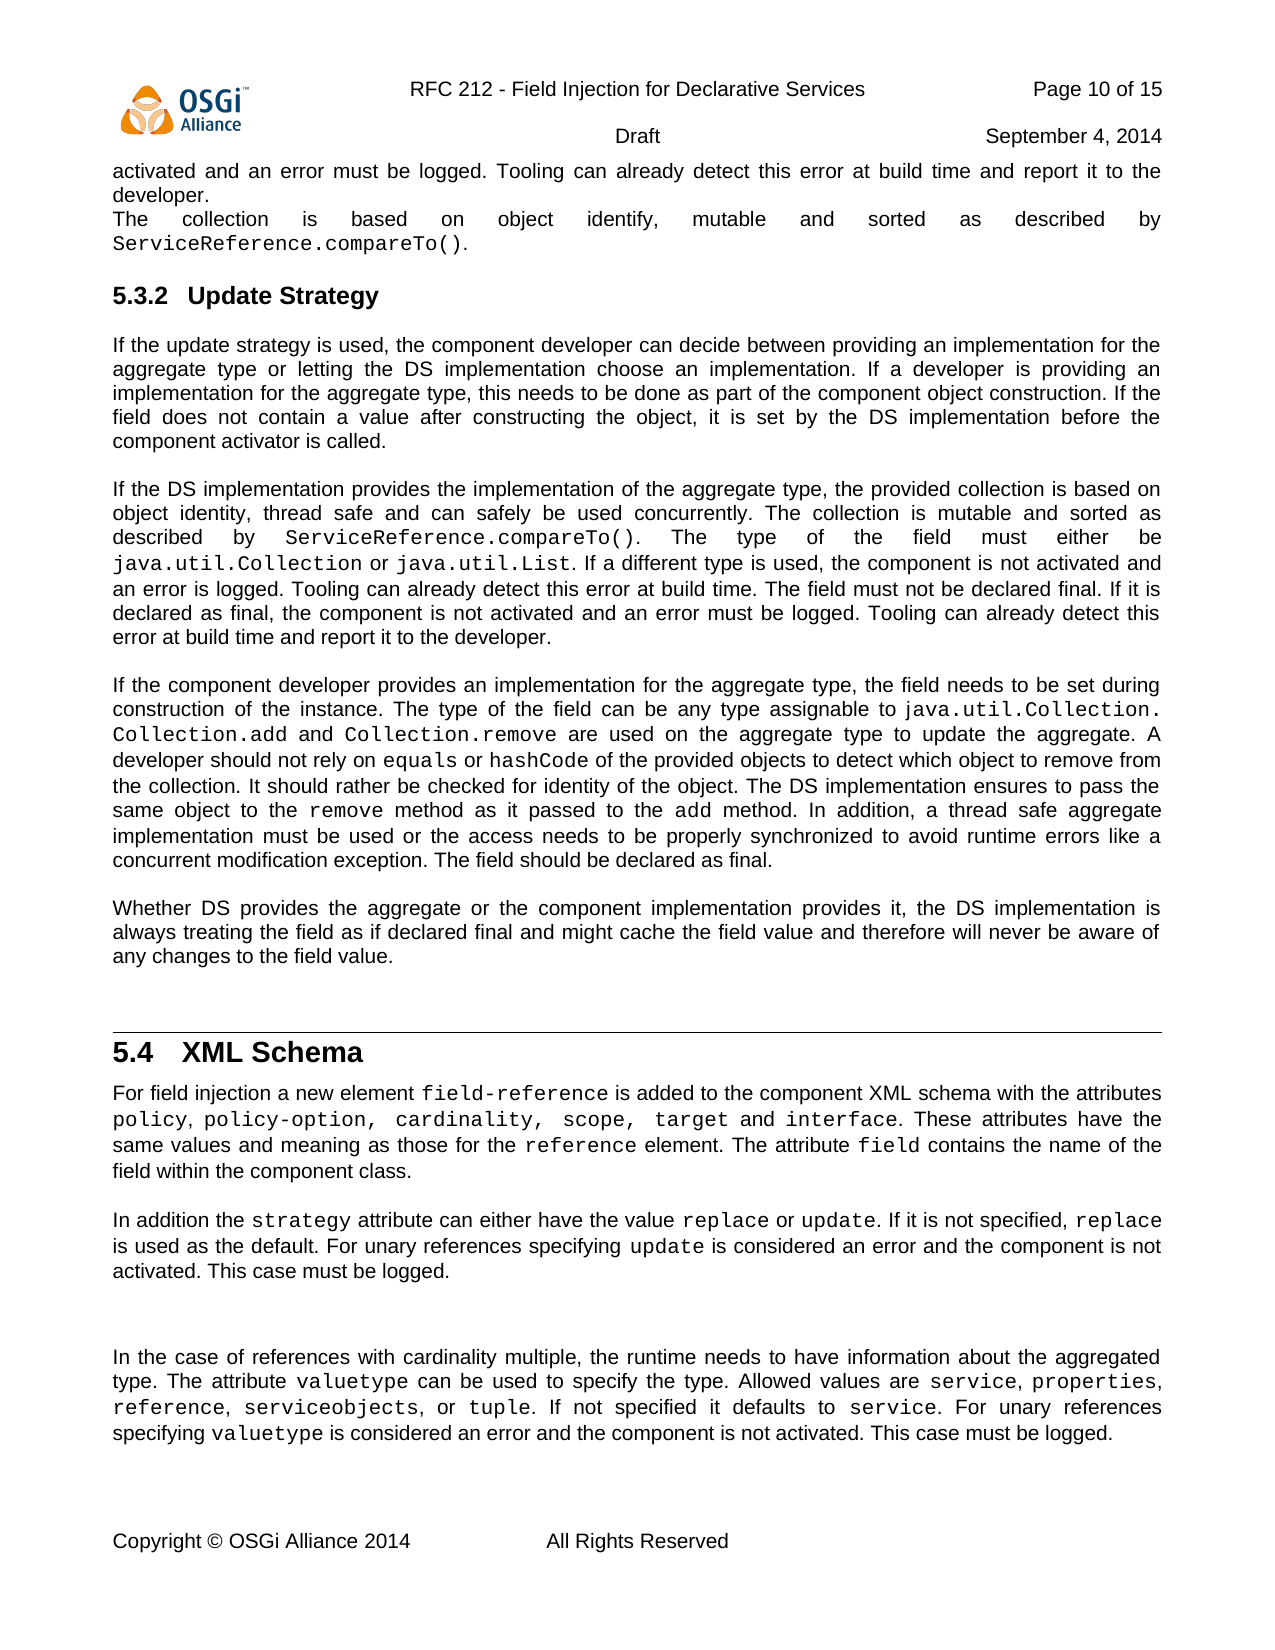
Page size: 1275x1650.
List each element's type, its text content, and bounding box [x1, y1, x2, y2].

text In the case of references with cardinality multiple, the runtime needs to have information about the aggregated type. The attribute valuetype can be used to specify the type. Allowed values are service, properties, reference, serviceobjects, or tuple. If not specified it defaults to service. For unary references specifying valuetype is considered an error and the component is not activated. This case must be logged. [112, 1345, 1162, 1446]
text Whether DS provides the aggregate or the component implementation provides it, the DS implementation is always treating the field as if declared final and might cache the field value and therefore will never be aware of any changes to the field value. [112, 896, 1162, 967]
text activated and an error must be logged. Tooling can already detect this error at build time and report it to the developer. [112, 159, 1162, 207]
subtitle Update Strategy [112, 281, 1162, 309]
text If the update strategy is used, the component developer can decide between providing an implementation for the aggregate type or letting the DS implementation choose an implementation. If a developer is providing an implementation for the aggregate type, this needs to be done as part of the component object construction. If the field does not contain a value after constructing the object, it is set by the DS implementation before the component activator is called. [112, 333, 1162, 453]
text In addition the strategy attribute can either have the value replace or update. If it is not specified, replace is used as the default. For unary references specifying update is considered an error and the component is not activated. This case must be logged. [112, 1208, 1162, 1283]
subtitle XML Schema [112, 1033, 1162, 1069]
text If the DS implementation provides the implementation of the aggregate type, the provided collection is based on object identity, thread safe and can safely be used concurrently. The collection is mutable and sorted as described by ServiceReference.compareTo(). The type of the field must either be java.util.Collection or java.util.List. If a different type is used, the component is not activated and an error is logged. Tooling can already detect this error at build time. The field must not be declared final. If it is declared as final, the component is not activated and an error must be logged. Tooling can already detect this error at build time and report it to the developer. [112, 477, 1162, 648]
picture [113, 78, 257, 142]
text If the component developer provides an implementation for the aggregate type, the field needs to be set during construction of the instance. The type of the field can be any type assignable to java.util.Collection. Collection.add and Collection.remove are used on the aggregate type to update the aggregate. A developer should not rely on equals or hashCode of the provided objects to detect which object to remove from the collection. It should rather be checked for identity of the object. The DS implementation ensures to pass the same object to the remove method as it passed to the add method. In addition, a thread safe aggregate implementation must be used or the access needs to be properly synchronized to avoid runtime errors like a concurrent modification exception. The field should be declared as final. [112, 672, 1162, 872]
text The collection is based on object identify, mutable and sorted as described by ServiceReference.compareTo(). [112, 207, 1162, 257]
text For field injection a new element field-reference is added to the component XML schema with the attributes policy, policy-option, cardinality, scope, target and interface. These attributes have the same values and meaning as those for the reference element. The attribute field contains the name of the field within the component class. [112, 1081, 1162, 1183]
